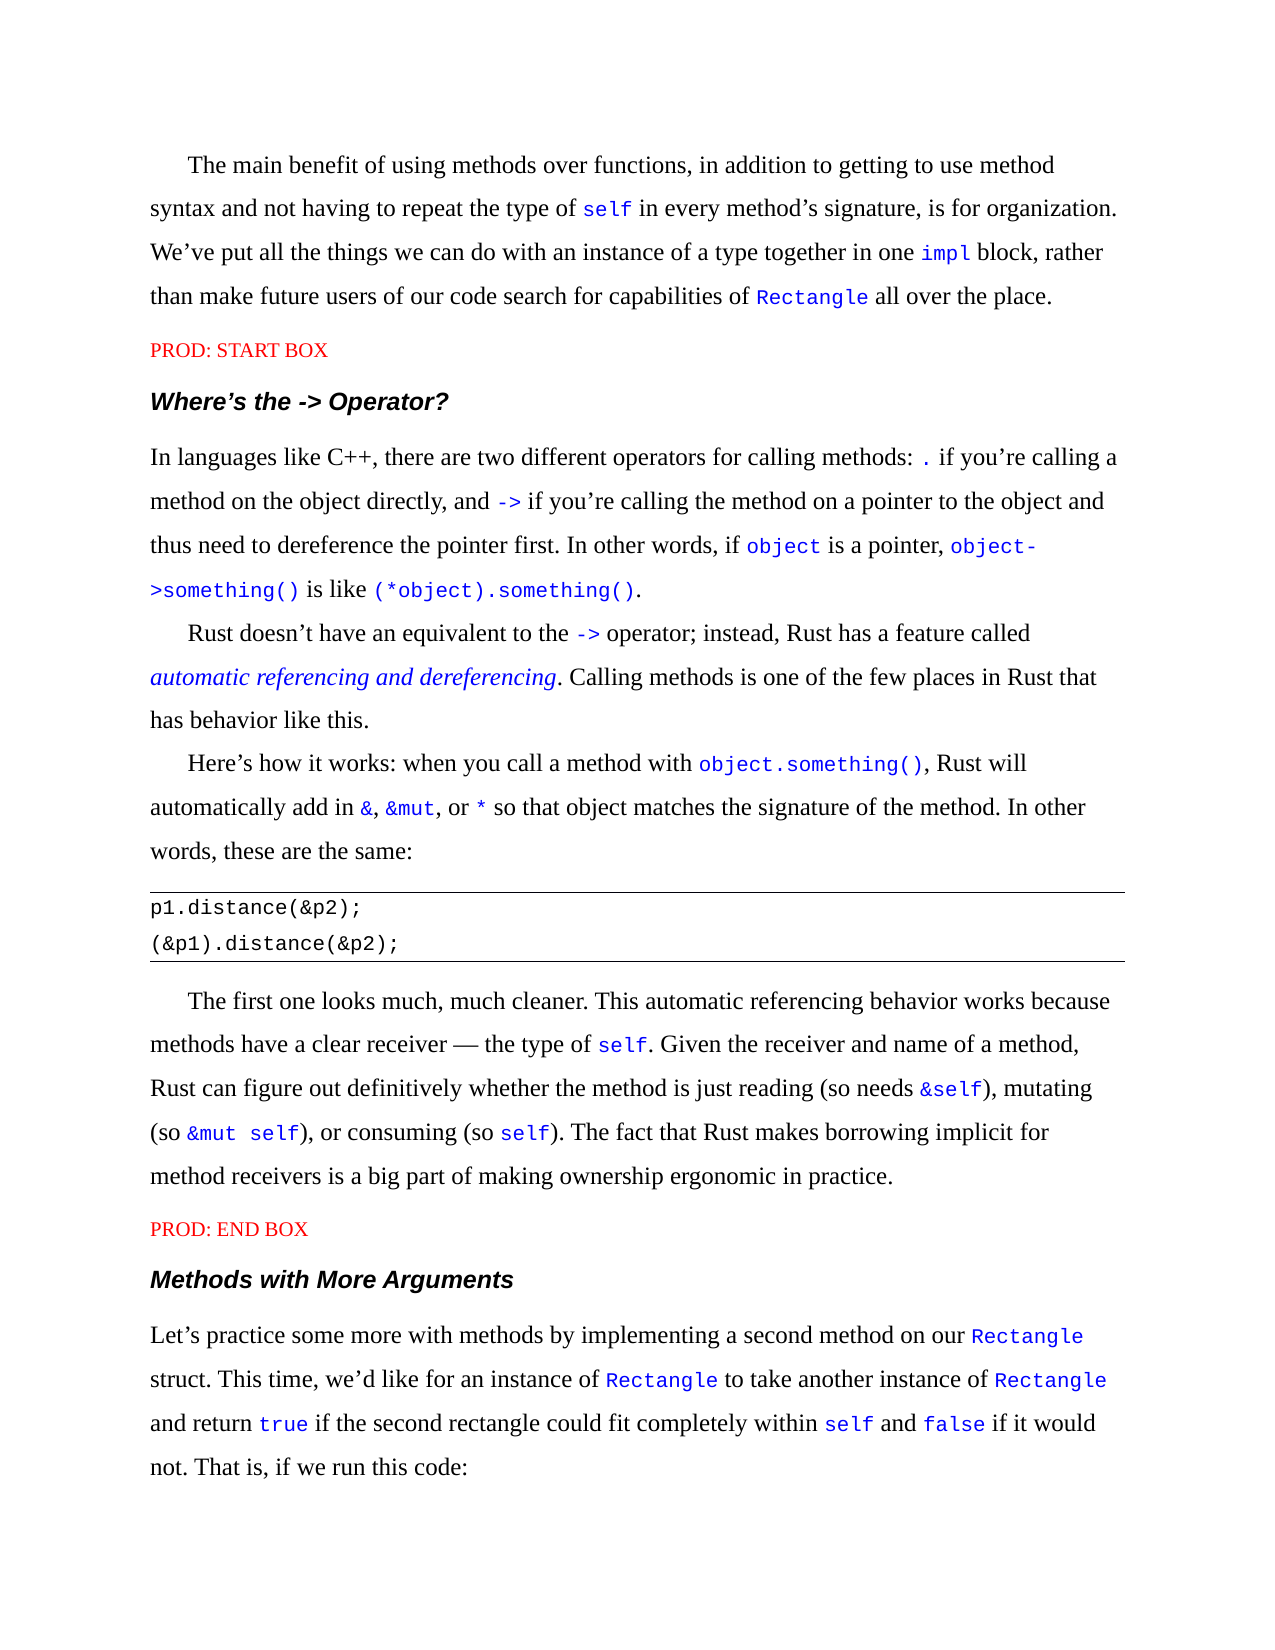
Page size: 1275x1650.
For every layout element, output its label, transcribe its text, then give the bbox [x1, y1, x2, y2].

text Rust doesn’t have an equivalent to the -> operator; instead, Rust has a feature called automatic referencing and dereferencing. Calling methods is one of the few places in Rust that has behavior like this. [150, 618, 1125, 734]
text Let’s practice some more with methods by implementing a second method on our Rectangle struct. This time, we’d like for an instance of Rectangle to take another instance of Rectangle and return true if the second rectangle could fit completely within self and false if it would not. That is, if we run this code: [150, 1321, 1125, 1481]
text PROD: START BOX [150, 338, 1125, 362]
text Here’s how it works: when you call a method with object.something(), Rust will automatically add in &, &mut, or * so that object matches the signature of the method. In other words, these are the same: [150, 748, 1125, 865]
text Methods with More Arguments [150, 1265, 1125, 1294]
text PROD: END BOX [150, 1216, 1125, 1241]
text The main benefit of using methods over functions, in addition to getting to use method syntax and not having to repeat the type of self in every method’s signature, is for organization. We’ve put all the things we can do with an instance of a type together in one impl block, rather than make future users of our code search for capabilities of Rectangle all over the place. [150, 150, 1125, 311]
text p1.distance(&p2); [150, 893, 1125, 921]
text (&p1).distance(&p2); [150, 933, 1125, 961]
text The first one looks much, much cleaner. This automatic referencing behavior works because methods have a clear receiver — the type of self. Given the receiver and name of a method, Rust can figure out definitively whether the method is just reading (so needs &self), mutating (so &mut self), or consuming (so self). The fact that Rust makes borrowing implicit for method receivers is a big part of making ownership ergonomic in practice. [150, 986, 1125, 1189]
text In languages like C++, there are two different operators for calling methods: . if you’re calling a method on the object directly, and -> if you’re calling the method on a pointer to the object and thus need to dereference the pointer first. In other words, if object is a pointer, object->something() is like (*object).something(). [150, 442, 1125, 603]
text Where’s the -> Operator? [150, 386, 1125, 415]
